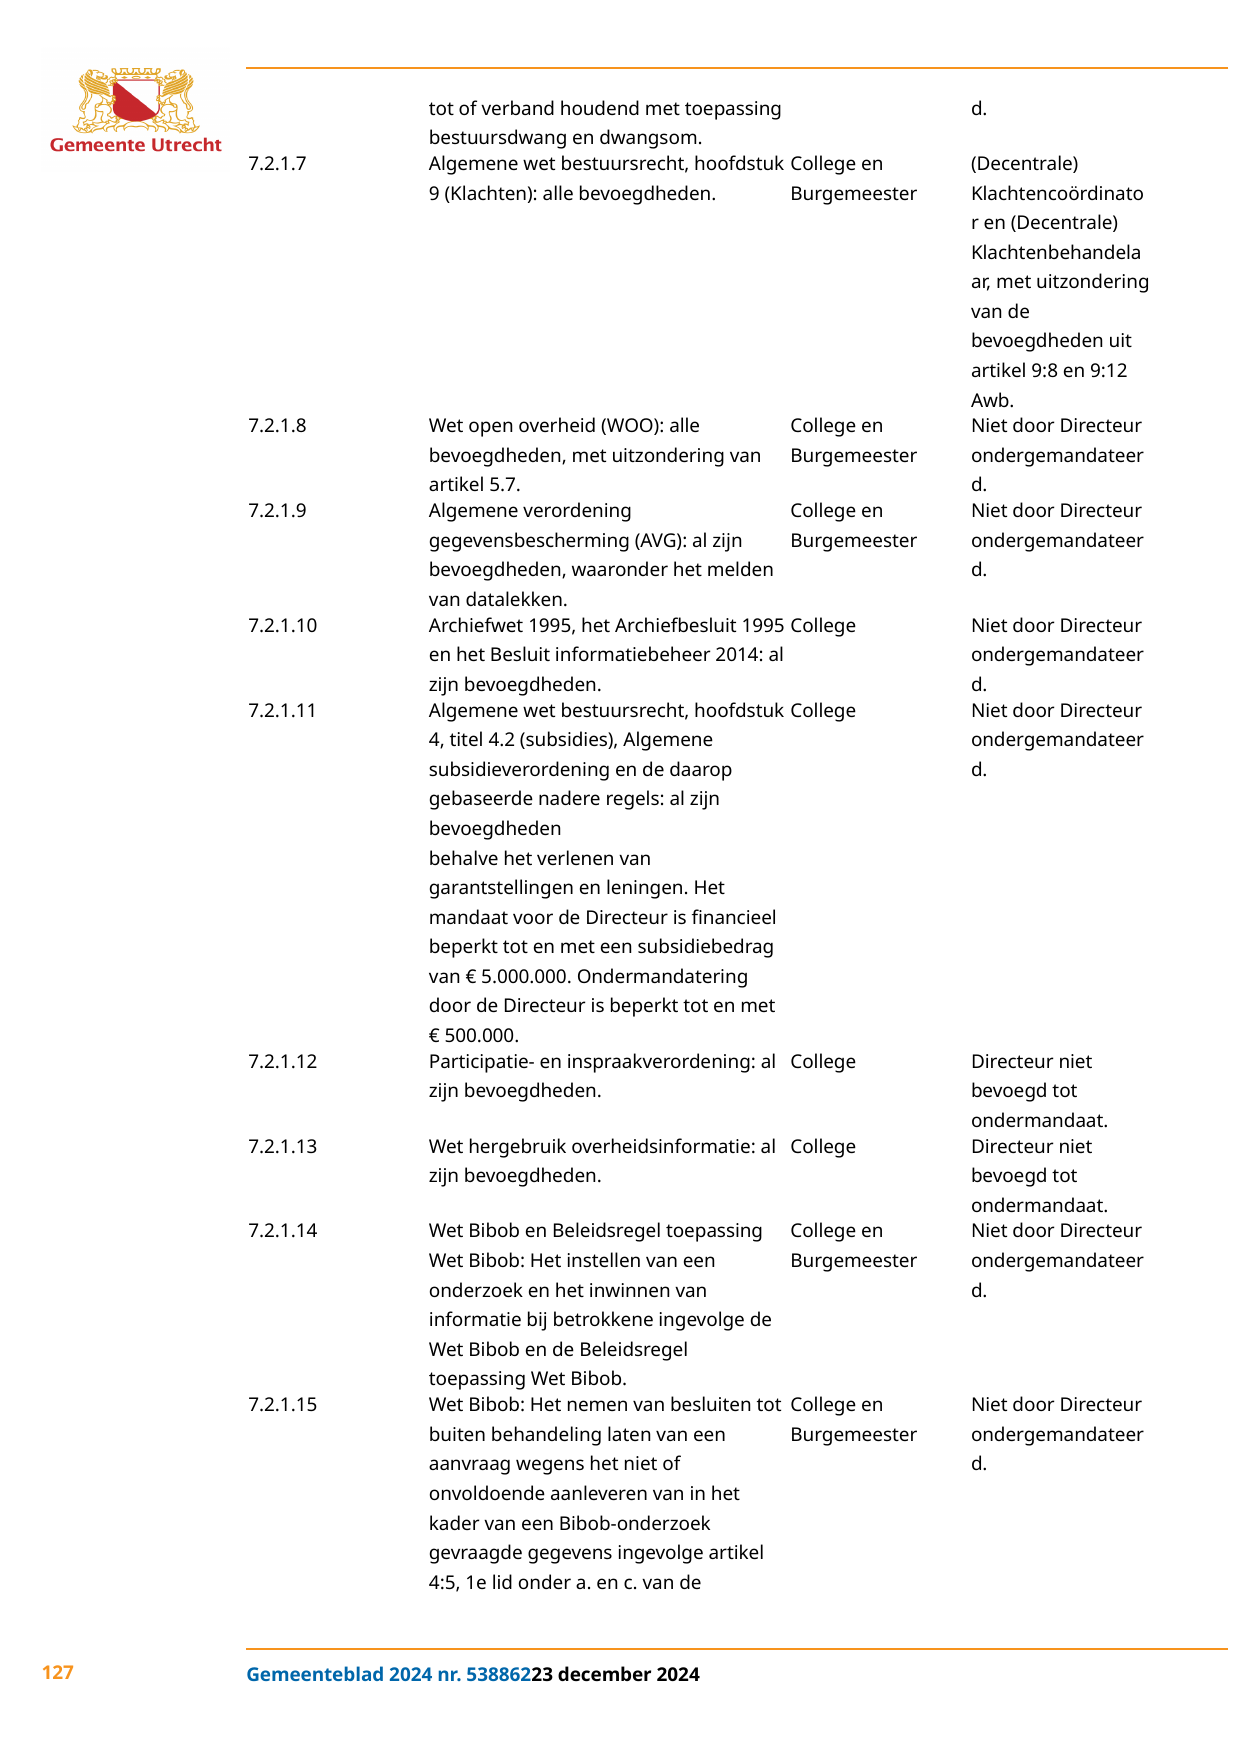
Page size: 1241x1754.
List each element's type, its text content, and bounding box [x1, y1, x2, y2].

table_cell College [790, 1133, 971, 1218]
table_cell Directeur niet bevoegd tot ondermandaat. [971, 1133, 1152, 1218]
table_cell 7.2.1.13 [248, 1133, 429, 1218]
table_cell Niet door Directeur ondergemandateerd. [971, 612, 1152, 697]
table_cell 7.2.1.7 [248, 150, 429, 412]
table_cell Archiefwet 1995, het Archiefbesluit 1995 en het Besluit informatiebeheer 2014: al zijn bevoegdheden. [429, 612, 790, 697]
table_cell College en Burgemeester [790, 150, 971, 412]
table_cell Niet door Directeur ondergemandateerd. [971, 697, 1152, 1048]
table_cell 7.2.1.9 [248, 498, 429, 612]
table_cell 7.2.1.15 [248, 1391, 429, 1594]
table_cell Wet Bibob: Het nemen van besluiten tot buiten behandeling laten van een aanvraag wegens het niet of onvoldoende aanleveren van in het kader van een Bibob-onderzoek gevraagde gegevens ingevolge artikel 4:5, 1e lid onder a. en c. van de [429, 1391, 790, 1594]
table_cell Algemene wet bestuursrecht, hoofdstuk 9 (Klachten): alle bevoegdheden. [429, 150, 790, 412]
picture [41, 47, 231, 172]
table_cell College en Burgemeester [790, 498, 971, 612]
table_cell Niet door Directeur ondergemandateerd. [971, 1391, 1152, 1594]
table_cell Algemene wet bestuursrecht, hoofdstuk 4, titel 4.2 (subsidies), Algemene subsidieverordening en de daarop gebaseerde nadere regels: al zijn bevoegdheden behalve het verlenen van garantstellingen en leningen. Het mandaat voor de Directeur is financieel beperkt tot en met een subsidiebedrag van € 5.000.000. Ondermandatering door de Directeur is beperkt tot en met € 500.000. [429, 697, 790, 1048]
table_cell College en Burgemeester [790, 1218, 971, 1391]
table_cell Participatie- en inspraakverordening: al zijn bevoegdheden. [429, 1048, 790, 1133]
table_cell [790, 95, 971, 150]
table_cell College [790, 612, 971, 697]
table_cell Niet door Directeur ondergemandateerd. [971, 498, 1152, 612]
table_cell Algemene verordening gegevensbescherming (AVG): al zijn bevoegdheden, waaronder het melden van datalekken. [429, 498, 790, 612]
table_cell Wet Bibob en Beleidsregel toepassing Wet Bibob: Het instellen van een onderzoek en het inwinnen van informatie bij betrokkene ingevolge de Wet Bibob en de Beleidsregel toepassing Wet Bibob. [429, 1218, 790, 1391]
table_cell College [790, 1048, 971, 1133]
table_cell d. [971, 95, 1152, 150]
table_cell Wet hergebruik overheidsinformatie: al zijn bevoegdheden. [429, 1133, 790, 1218]
table_cell Wet open overheid (WOO): alle bevoegdheden, met uitzondering van artikel 5.7. [429, 413, 790, 497]
table_cell 7.2.1.10 [248, 612, 429, 697]
table_cell College en Burgemeester [790, 1391, 971, 1594]
table_cell tot of verband houdend met toepassing bestuursdwang en dwangsom. [429, 95, 790, 150]
table_cell College [790, 697, 971, 1048]
table_cell 7.2.1.11 [248, 697, 429, 1048]
table_cell 7.2.1.8 [248, 413, 429, 497]
table_cell [248, 95, 429, 150]
table_cell 7.2.1.14 [248, 1218, 429, 1391]
table_cell College en Burgemeester [790, 413, 971, 497]
table_cell (Decentrale) Klachtencoördinator en (Decentrale) Klachtenbehandelaar, met uitzondering van de bevoegdheden uit artikel 9:8 en 9:12 Awb. [971, 150, 1152, 412]
table_cell Niet door Directeur ondergemandateerd. [971, 413, 1152, 497]
table_cell 7.2.1.12 [248, 1048, 429, 1133]
table_cell Directeur niet bevoegd tot ondermandaat. [971, 1048, 1152, 1133]
table_cell Niet door Directeur ondergemandateerd. [971, 1218, 1152, 1391]
